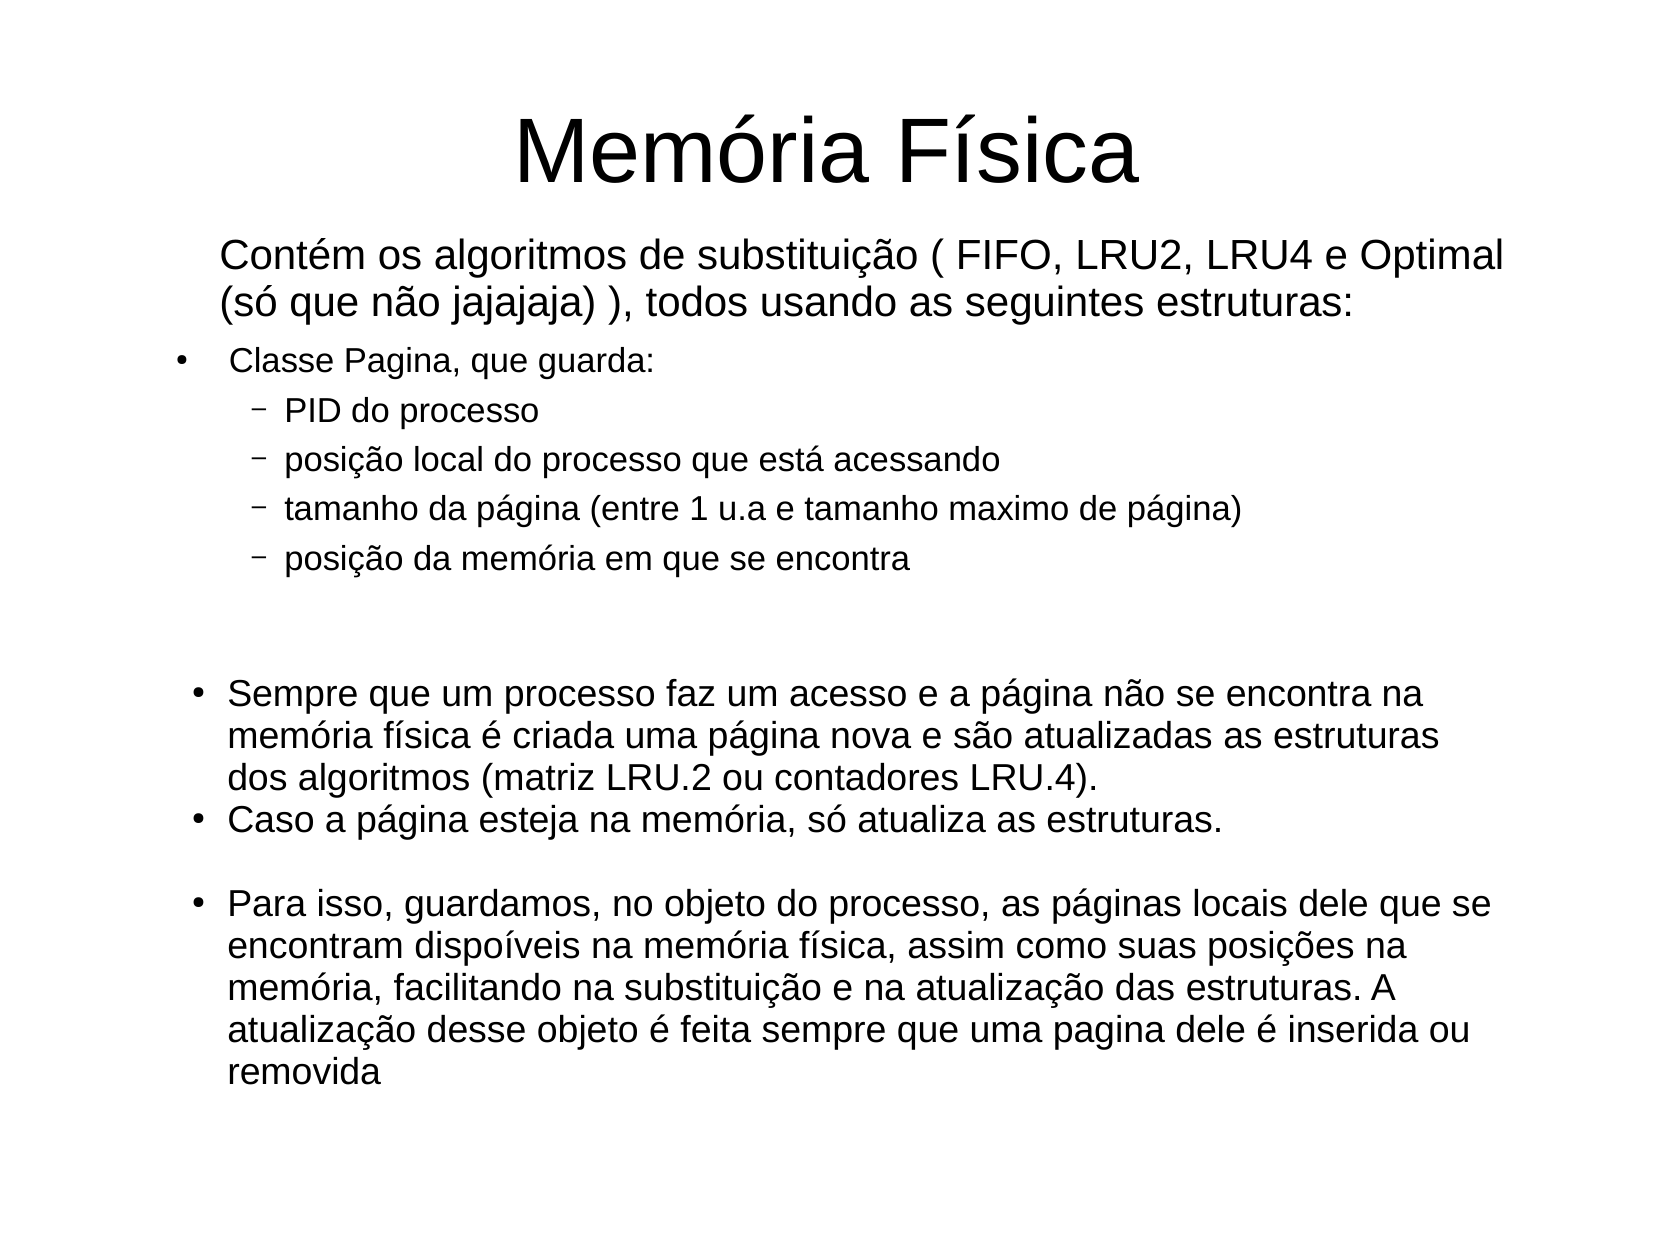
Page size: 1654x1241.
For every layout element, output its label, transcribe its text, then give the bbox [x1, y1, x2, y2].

list Contém os algoritmos de substituição ( FIFO, LRU2, LRU4 e Optimal (só que não jajajaja) ), todos usando as seguintes estruturas: Classe Pagina, que guarda: PID do processo posição local do processo que está acessando tamanho da página (entre 1 u.a e tamanho maximo de página) posição da memória em que se encontra [23, 231, 1512, 626]
text_box Sempre que um processo faz um acesso e a página não se encontra na memória física é criada uma página nova e são atualizadas as estruturas dos algoritmos (matriz LRU.2 ou contadores LRU.4). Caso a página esteja na memória, só atualiza as estruturas. Para isso, guardamos, no objeto do processo, as páginas locais dele que se encontram dispoíveis na memória física, assim como suas posições na memória, facilitando na substituição e na atualização das estruturas. A atualização desse objeto é feita sempre que uma pagina dele é inserida ou removida [106, 665, 1512, 1100]
title Memória Física [82, 47, 1571, 255]
